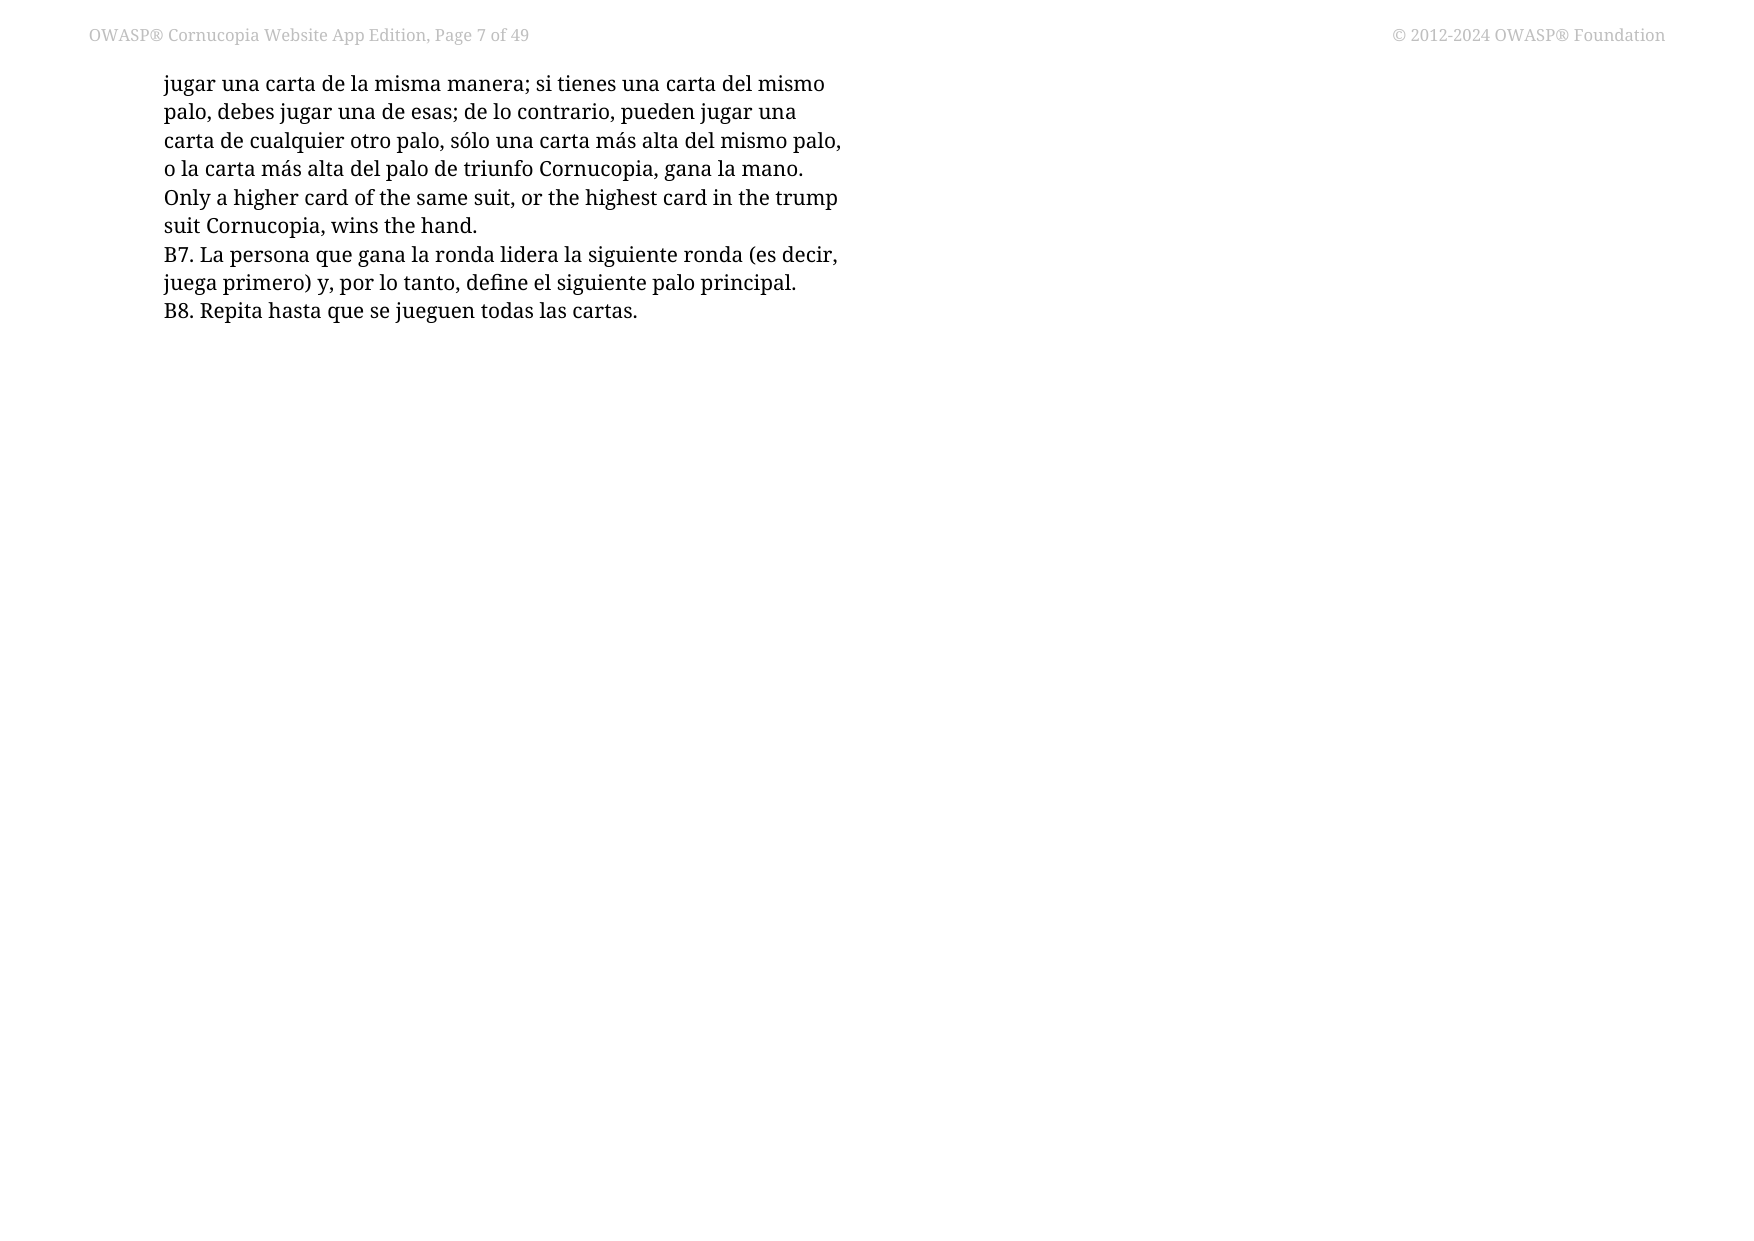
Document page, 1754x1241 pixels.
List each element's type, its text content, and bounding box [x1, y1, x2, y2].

table_header [856, 69, 913, 337]
table_header jugar una carta de la misma manera; si tienes una carta del mismo palo, debes jugar una de esas; de lo contrario, pueden jugar una carta de cualquier otro palo, sólo una carta más alta del mismo palo, o la carta más alta del palo de triunfo Cornucopia, gana la mano. Only a higher card of the same suit, or the highest card in the trump suit Cornucopia, wins the hand. B7. La persona que gana la ronda lidera la siguiente ronda (es decir, juega primero) y, por lo tanto, define el siguiente palo principal. B8. Repita hasta que se jueguen todas las cartas. [78, 69, 856, 337]
table_header [913, 69, 1677, 337]
